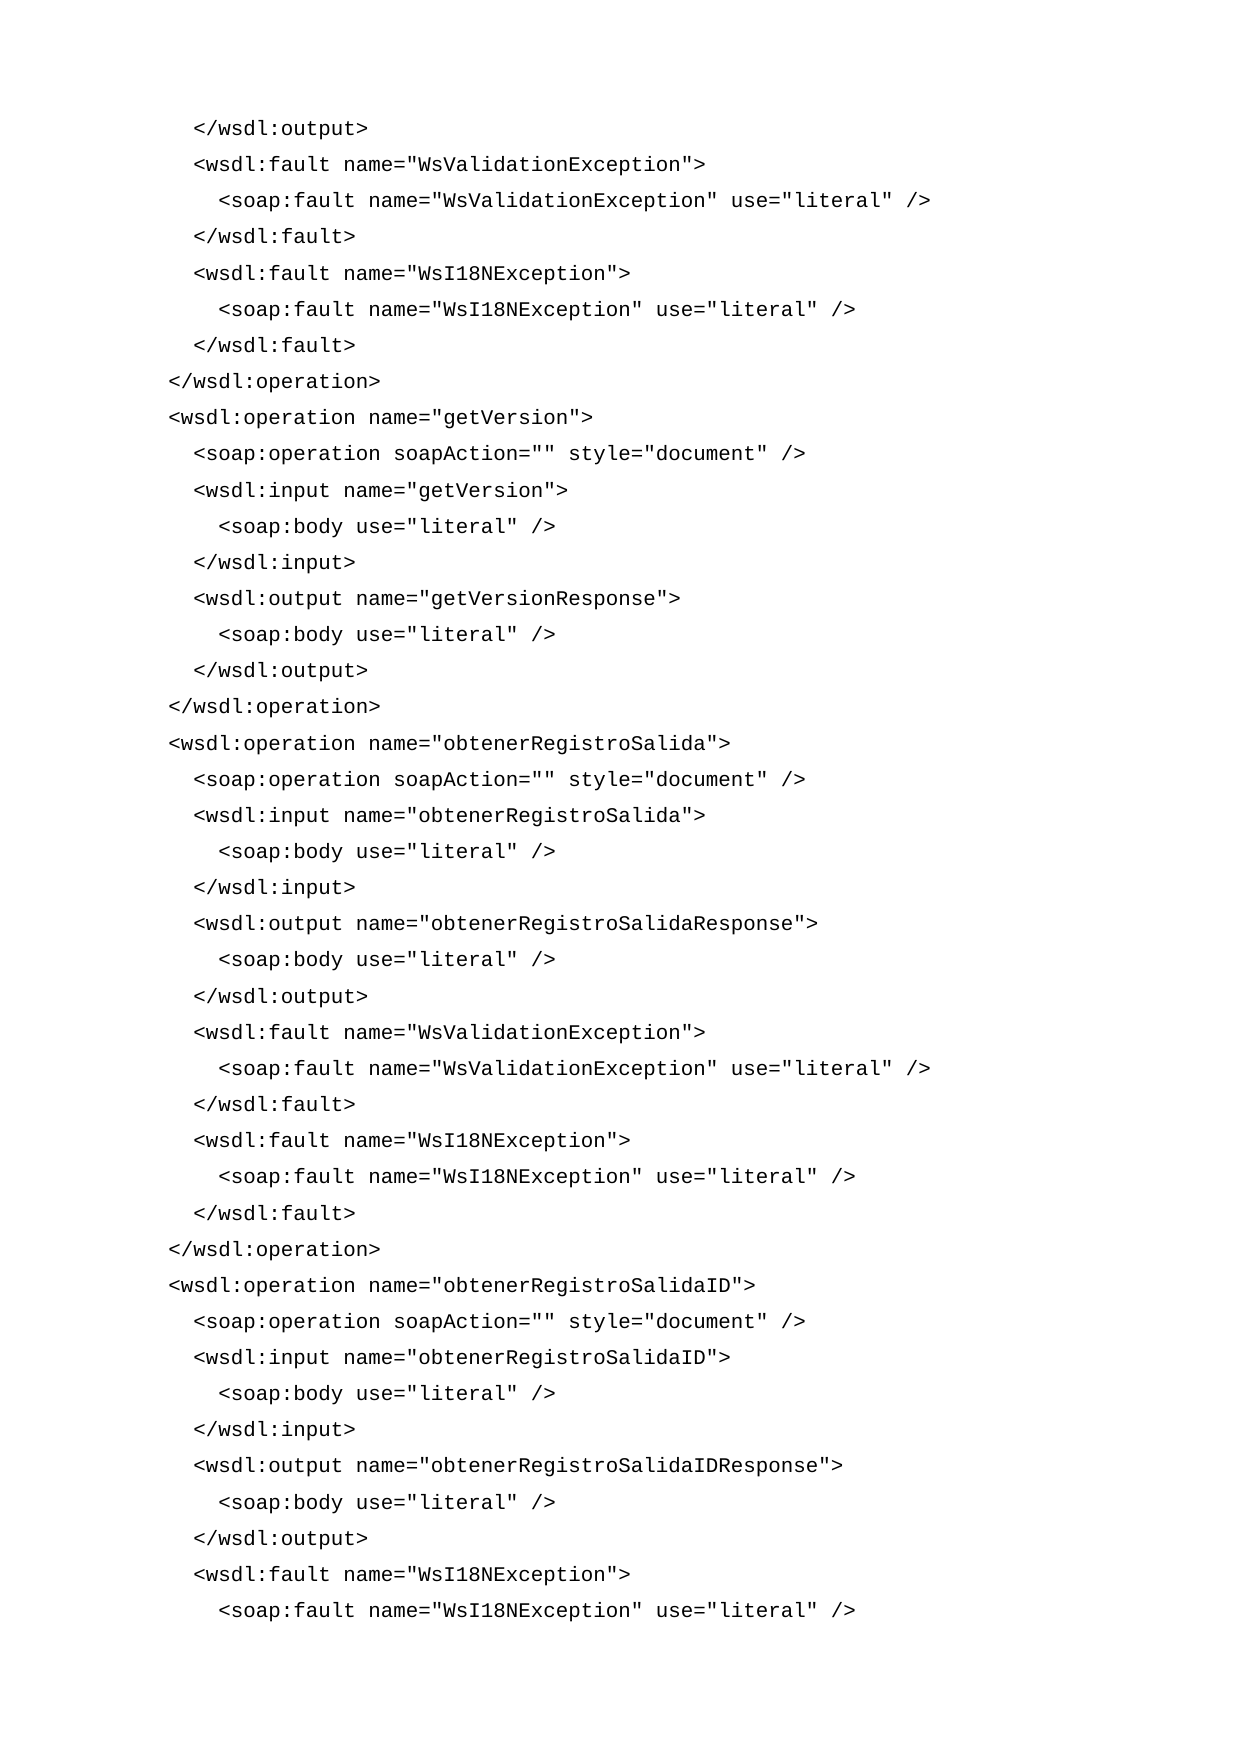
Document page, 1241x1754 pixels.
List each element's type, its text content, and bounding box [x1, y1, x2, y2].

text <soap:fault name="WsValidationException" use="literal" /> [118, 190, 1122, 214]
text </wsdl:output> [118, 118, 1122, 142]
text </wsdl:output> [118, 986, 1122, 1009]
text </wsdl:output> [118, 660, 1122, 684]
text <wsdl:fault name="WsI18NException"> [118, 1564, 1122, 1588]
text <wsdl:input name="getVersion"> [118, 479, 1122, 503]
text <wsdl:operation name="getVersion"> [118, 407, 1122, 431]
text </wsdl:operation> [118, 1239, 1122, 1262]
text <soap:body use="literal" /> [118, 841, 1122, 865]
text </wsdl:operation> [118, 371, 1122, 395]
text </wsdl:fault> [118, 227, 1122, 250]
text <soap:body use="literal" /> [118, 1383, 1122, 1407]
text <soap:operation soapAction="" style="document" /> [118, 443, 1122, 467]
text </wsdl:fault> [118, 335, 1122, 359]
text <wsdl:output name="getVersionResponse"> [118, 588, 1122, 612]
text <wsdl:operation name="obtenerRegistroSalida"> [118, 733, 1122, 756]
text <soap:fault name="WsI18NException" use="literal" /> [118, 1600, 1122, 1624]
text </wsdl:input> [118, 877, 1122, 901]
text <wsdl:fault name="WsI18NException"> [118, 263, 1122, 286]
text <wsdl:input name="obtenerRegistroSalida"> [118, 805, 1122, 828]
text </wsdl:fault> [118, 1202, 1122, 1226]
text <soap:body use="literal" /> [118, 949, 1122, 973]
text <wsdl:fault name="WsI18NException"> [118, 1130, 1122, 1154]
text <soap:body use="literal" /> [118, 624, 1122, 648]
text <wsdl:output name="obtenerRegistroSalidaResponse"> [118, 913, 1122, 937]
text <soap:body use="literal" /> [118, 1492, 1122, 1515]
text <soap:fault name="WsI18NException" use="literal" /> [118, 299, 1122, 322]
text </wsdl:operation> [118, 696, 1122, 720]
text <wsdl:fault name="WsValidationException"> [118, 1022, 1122, 1045]
text </wsdl:fault> [118, 1094, 1122, 1118]
text </wsdl:input> [118, 552, 1122, 576]
text <wsdl:operation name="obtenerRegistroSalidaID"> [118, 1275, 1122, 1298]
text <soap:operation soapAction="" style="document" /> [118, 769, 1122, 792]
text <soap:body use="literal" /> [118, 516, 1122, 539]
text <soap:fault name="WsValidationException" use="literal" /> [118, 1058, 1122, 1082]
text <soap:fault name="WsI18NException" use="literal" /> [118, 1166, 1122, 1190]
text </wsdl:output> [118, 1528, 1122, 1551]
text <wsdl:input name="obtenerRegistroSalidaID"> [118, 1347, 1122, 1371]
text </wsdl:input> [118, 1419, 1122, 1443]
text <wsdl:output name="obtenerRegistroSalidaIDResponse"> [118, 1456, 1122, 1479]
text <soap:operation soapAction="" style="document" /> [118, 1311, 1122, 1334]
text <wsdl:fault name="WsValidationException"> [118, 154, 1122, 178]
